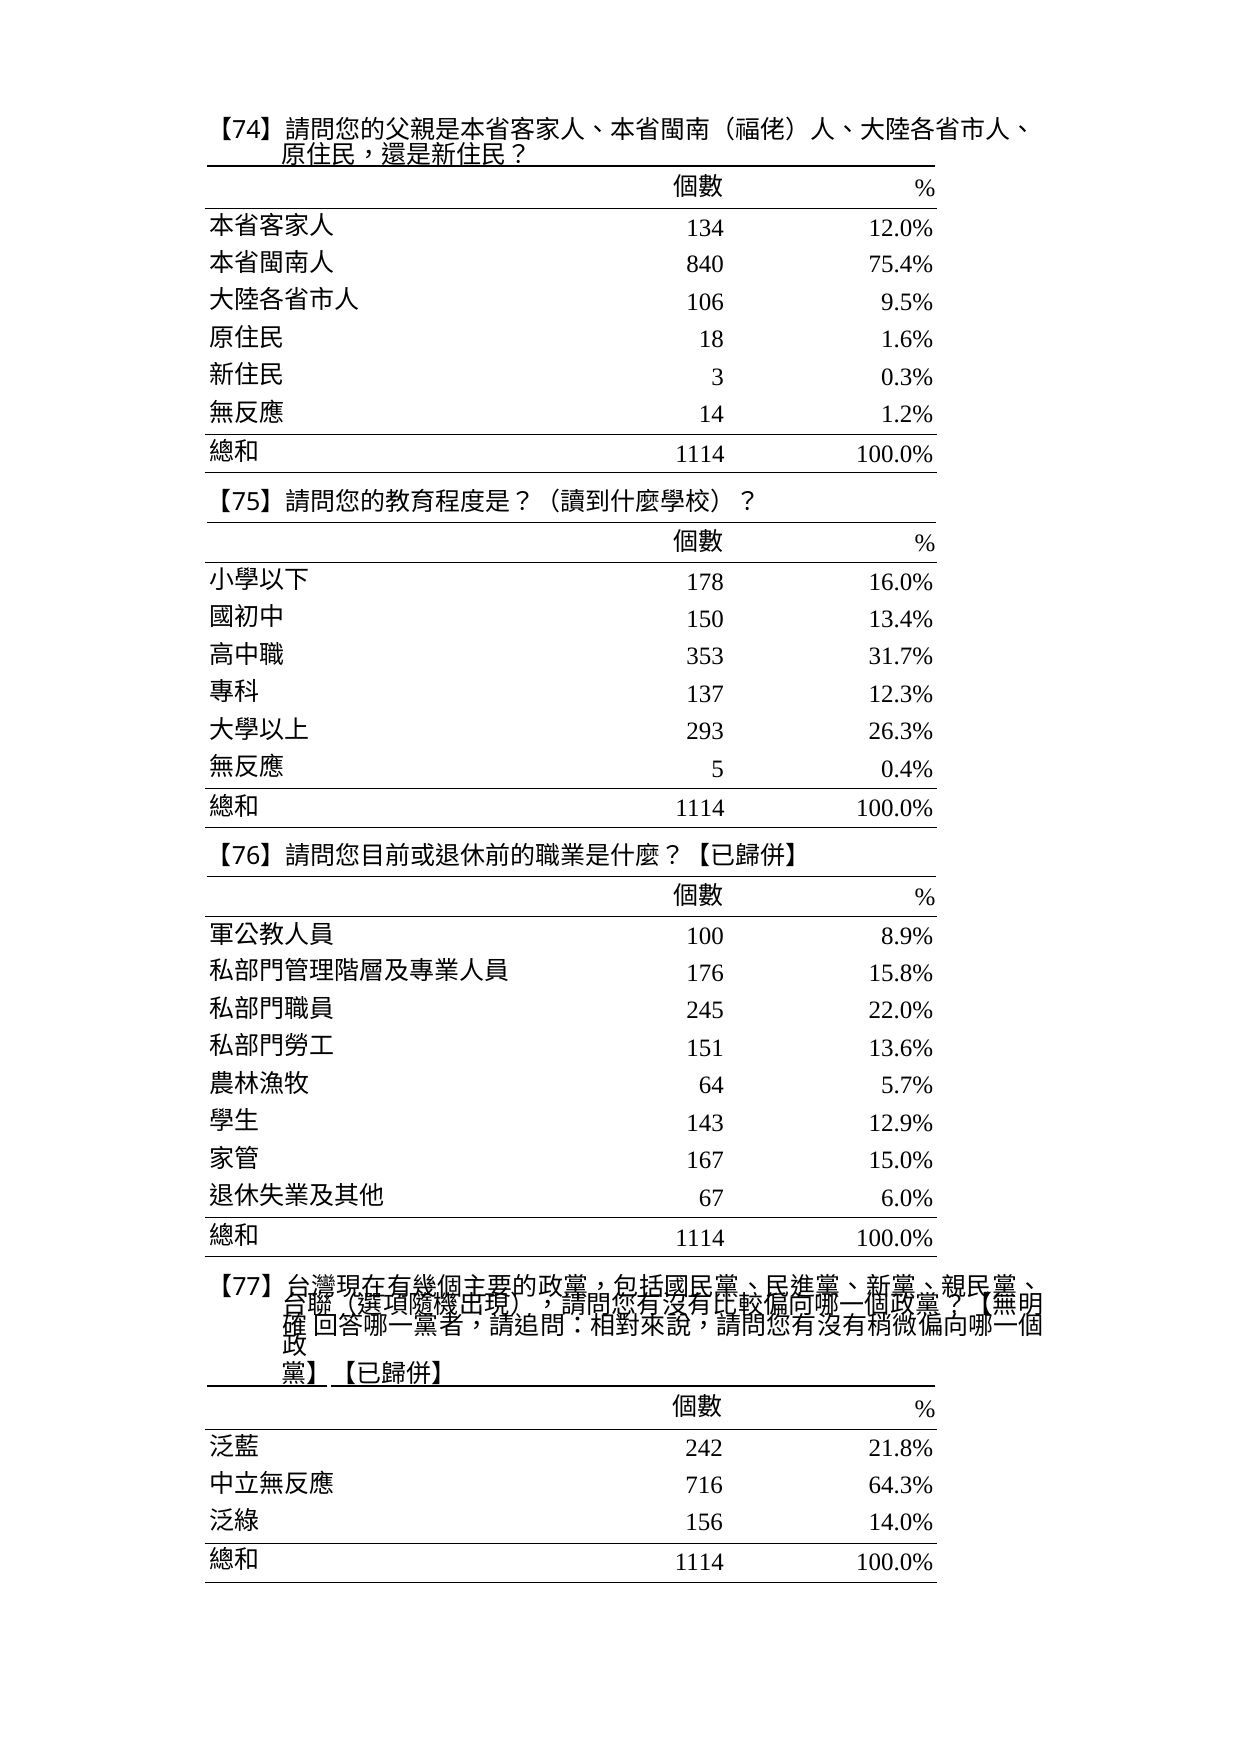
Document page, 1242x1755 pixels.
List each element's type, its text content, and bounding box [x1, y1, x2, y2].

table_cell 293 [591, 713, 789, 750]
table_cell 高中職 [205, 638, 591, 675]
table_cell 1114 [591, 1218, 789, 1256]
table_cell 農林漁牧 [205, 1067, 591, 1104]
table_cell 21.8% [789, 1430, 937, 1468]
table_cell 143 [591, 1104, 789, 1142]
table_header % [789, 1390, 937, 1429]
table_cell 中立無反應 [205, 1468, 504, 1505]
table_cell 0.3% [789, 358, 937, 396]
table_cell 167 [591, 1142, 789, 1179]
table_cell 8.9% [789, 917, 937, 954]
table_cell 【76】請問您目前或退休前的職業是什麼？【已歸併】 [205, 828, 937, 880]
table_cell 私部門勞工 [205, 1029, 591, 1067]
table_cell 家管 [205, 1142, 591, 1179]
table_cell 大學以上 [205, 713, 591, 750]
table_cell 0.4% [789, 750, 937, 788]
table_cell [205, 526, 591, 562]
table_cell 14 [591, 396, 789, 434]
table_cell 1114 [591, 789, 789, 827]
table_cell 134 [591, 209, 789, 246]
table_cell % [789, 526, 937, 562]
table_cell 3 [591, 358, 789, 396]
table_cell 學生 [205, 1104, 591, 1142]
table_cell 1.6% [789, 321, 937, 358]
table_cell 總和 [205, 1544, 504, 1582]
table_header [205, 1390, 504, 1429]
table_cell 1114 [591, 435, 789, 472]
table_cell 13.6% [789, 1029, 937, 1067]
table_cell 31.7% [789, 638, 937, 675]
table_cell 個數 [591, 880, 789, 916]
table_cell 私部門管理階層及專業人員 [205, 954, 591, 992]
table_cell 9.5% [789, 283, 937, 321]
table_cell 12.3% [789, 675, 937, 712]
table_cell 軍公教人員 [205, 917, 591, 954]
table_header [205, 168, 591, 208]
table_header 個數 [591, 168, 789, 208]
table_cell 5.7% [789, 1067, 937, 1104]
table_cell 156 [504, 1505, 789, 1543]
table_cell 本省閩南人 [205, 246, 591, 283]
table_cell 總和 [205, 1218, 591, 1256]
table_cell 716 [504, 1468, 789, 1505]
table_cell 13.4% [789, 600, 937, 637]
table_cell 總和 [205, 435, 591, 472]
table_cell 6.0% [789, 1179, 937, 1217]
table_cell 16.0% [789, 563, 937, 600]
table_cell 5 [591, 750, 789, 788]
table_cell 100 [591, 917, 789, 954]
table_cell 245 [591, 992, 789, 1029]
table_cell 1.2% [789, 396, 937, 434]
table_cell 15.0% [789, 1142, 937, 1179]
table_cell 大陸各省市人 [205, 283, 591, 321]
table_cell 15.8% [789, 954, 937, 992]
table_cell 64.3% [789, 1468, 937, 1505]
table_cell 67 [591, 1179, 789, 1217]
table_cell 【75】請問您的教育程度是？（讀到什麼學校）？ [205, 473, 937, 526]
text 原住民，還是新住民？ [207, 144, 1069, 168]
table_cell 泛綠 [205, 1505, 504, 1543]
table_cell 100.0% [789, 435, 937, 472]
table_cell 64 [591, 1067, 789, 1104]
table_cell 176 [591, 954, 789, 992]
table_cell 泛藍 [205, 1430, 504, 1468]
table_cell 12.0% [789, 209, 937, 246]
table_cell 退休失業及其他 [205, 1179, 591, 1217]
text 【77】台灣現在有幾個主要的政黨，包括國民黨、民進黨、新黨、親民黨、 台聯（選項隨機出現），請問您有沒有比較偏向哪一個政黨？【無明確 回答哪一黨者，請追問：相對來說，請問您有沒有稍微偏向哪一個政 [207, 1279, 1043, 1362]
text 【74】請問您的父親是本省客家人、本省閩南（福佬）人、大陸各省市人、 [207, 108, 1069, 144]
table_cell 100.0% [789, 1544, 937, 1582]
text 黨】【已歸併】 [207, 1362, 1069, 1390]
table_cell 本省客家人 [205, 209, 591, 246]
table_cell 1114 [504, 1544, 789, 1582]
table_cell 151 [591, 1029, 789, 1067]
table_cell 178 [591, 563, 789, 600]
table_cell 242 [504, 1430, 789, 1468]
table_cell 小學以下 [205, 563, 591, 600]
table_cell 353 [591, 638, 789, 675]
table_header % [789, 168, 937, 208]
table_cell 150 [591, 600, 789, 637]
table_cell 14.0% [789, 1505, 937, 1543]
table_cell 原住民 [205, 321, 591, 358]
table_cell 100.0% [789, 1218, 937, 1256]
table_cell 無反應 [205, 750, 591, 788]
table_cell 總和 [205, 789, 591, 827]
table_cell 無反應 [205, 396, 591, 434]
table_cell 個數 [591, 526, 789, 562]
table_cell 137 [591, 675, 789, 712]
table_cell [205, 880, 591, 916]
table_cell 100.0% [789, 789, 937, 827]
table_cell 106 [591, 283, 789, 321]
table_cell 75.4% [789, 246, 937, 283]
table_header 個數 [504, 1390, 789, 1429]
table_cell 18 [591, 321, 789, 358]
table_cell 專科 [205, 675, 591, 712]
table_cell 私部門職員 [205, 992, 591, 1029]
table_cell 840 [591, 246, 789, 283]
table_cell 26.3% [789, 713, 937, 750]
table_cell 國初中 [205, 600, 591, 637]
table_cell 22.0% [789, 992, 937, 1029]
table_cell 12.9% [789, 1104, 937, 1142]
table_cell 新住民 [205, 358, 591, 396]
table_cell % [789, 880, 937, 916]
